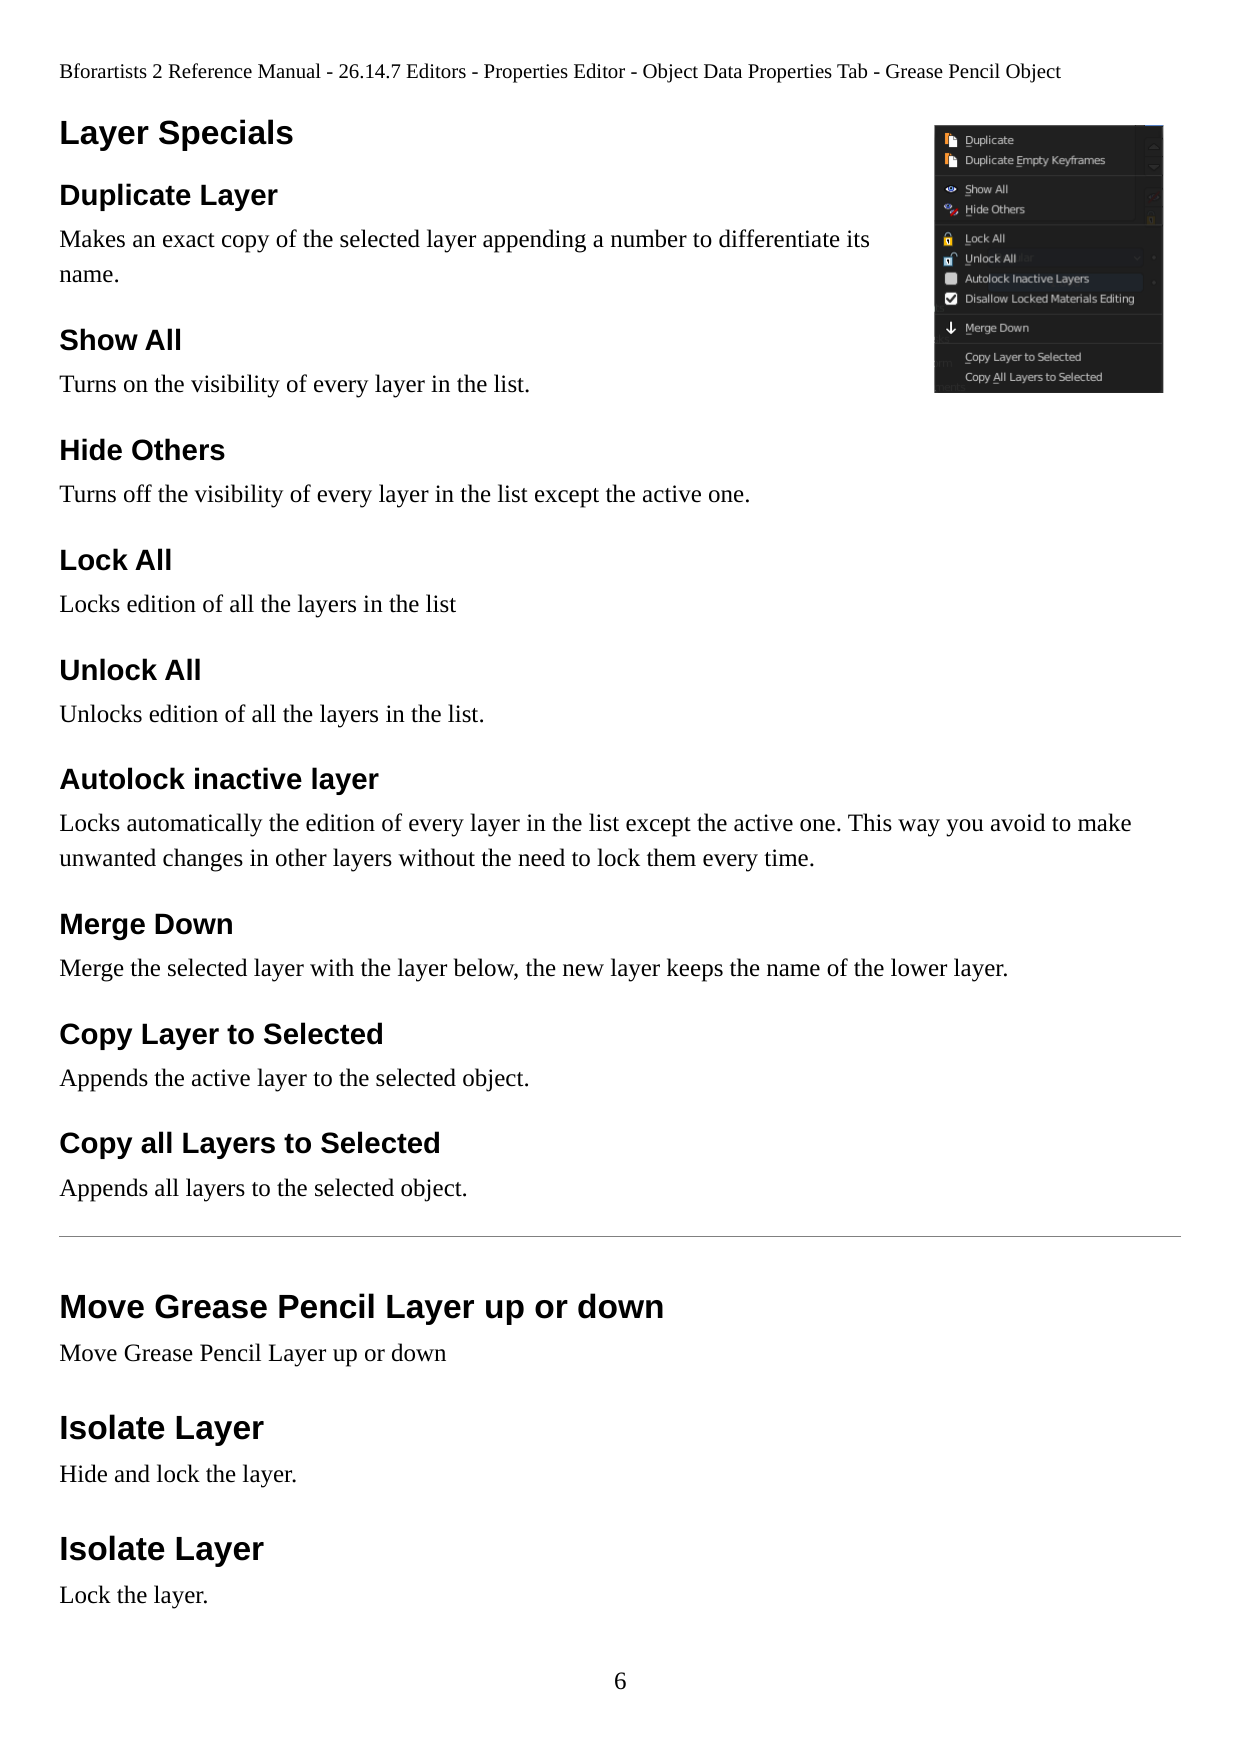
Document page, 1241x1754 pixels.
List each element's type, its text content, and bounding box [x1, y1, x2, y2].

text Hide and lock the layer. [59, 1459, 1181, 1488]
subtitle [1164, 178, 1181, 212]
subtitle Move Grease Pencil Layer up or down [59, 1287, 1181, 1325]
subtitle Copy Layer to Selected [59, 1017, 1181, 1050]
subtitle Copy all Layers to Selected [59, 1126, 1181, 1160]
text Locks edition of all the layers in the list [59, 589, 1181, 617]
subtitle Show All [59, 323, 934, 356]
text Makes an exact copy of the selected layer appending a number to differentiate its name. [59, 224, 934, 288]
text Locks automatically the edition of every layer in the list except the active one. This way you avoid to make unwanted changes in other layers without the need to lock them every time. [59, 808, 1181, 872]
subtitle Duplicate Layer [59, 178, 934, 212]
text Move Grease Pencil Layer up or down [59, 1338, 1181, 1367]
subtitle Layer Specials [59, 113, 1181, 151]
picture [934, 125, 1164, 393]
subtitle [1164, 323, 1181, 356]
subtitle Merge Down [59, 907, 1181, 940]
subtitle Lock All [59, 542, 1181, 576]
subtitle Isolate Layer [59, 1408, 1181, 1446]
text Appends all layers to the selected object. [59, 1173, 1181, 1201]
text Lock the layer. [59, 1580, 1181, 1609]
subtitle Autolock inactive layer [59, 762, 1181, 796]
text Merge the selected layer with the layer below, the new layer keeps the name of the lower layer. [59, 953, 1181, 982]
text Turns on the visibility of every layer in the list. [59, 369, 1181, 398]
text Appends the active layer to the selected object. [59, 1063, 1181, 1092]
text Unlocks edition of all the layers in the list. [59, 699, 1181, 727]
text Turns off the visibility of every layer in the list except the active one. [59, 479, 1181, 508]
subtitle Unlock All [59, 652, 1181, 686]
subtitle Isolate Layer [59, 1529, 1181, 1567]
subtitle Hide Others [59, 433, 1181, 466]
